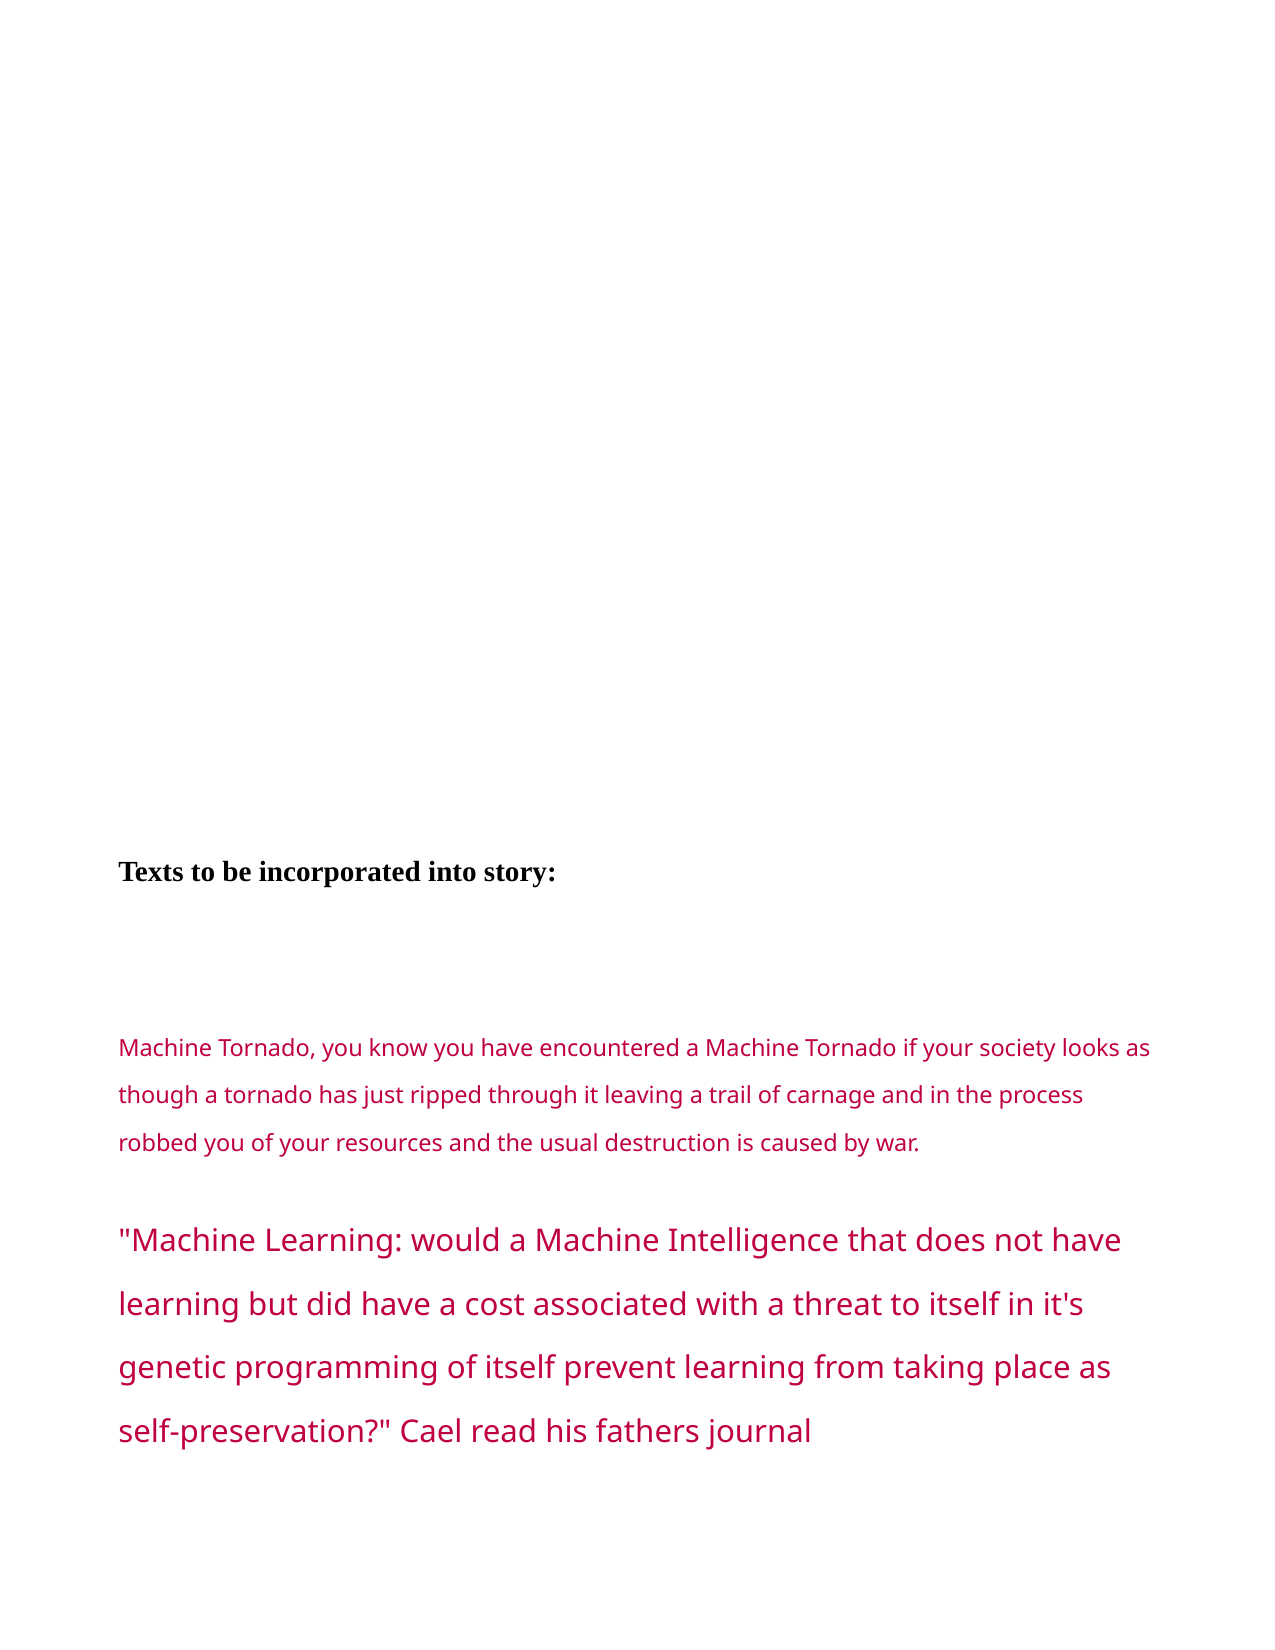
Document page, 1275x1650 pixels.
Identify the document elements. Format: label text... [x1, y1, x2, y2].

text Texts to be incorporated into story: [118, 765, 1157, 930]
text [118, 118, 1157, 707]
text "Machine Learning: would a Machine Intelligence that does not have learning but did have a cost associated with a threat to itself in it's genetic programming of itself prevent learning from taking place as self-preservation?" Cael read his fathers journal [118, 1218, 1157, 1452]
text Machine Tornado, you know you have encountered a Machine Tornado if your society looks as though a tornado has just ripped through it leaving a trail of carnage and in the process robbed you of your resources and the usual destruction is caused by war. [118, 1031, 1157, 1159]
